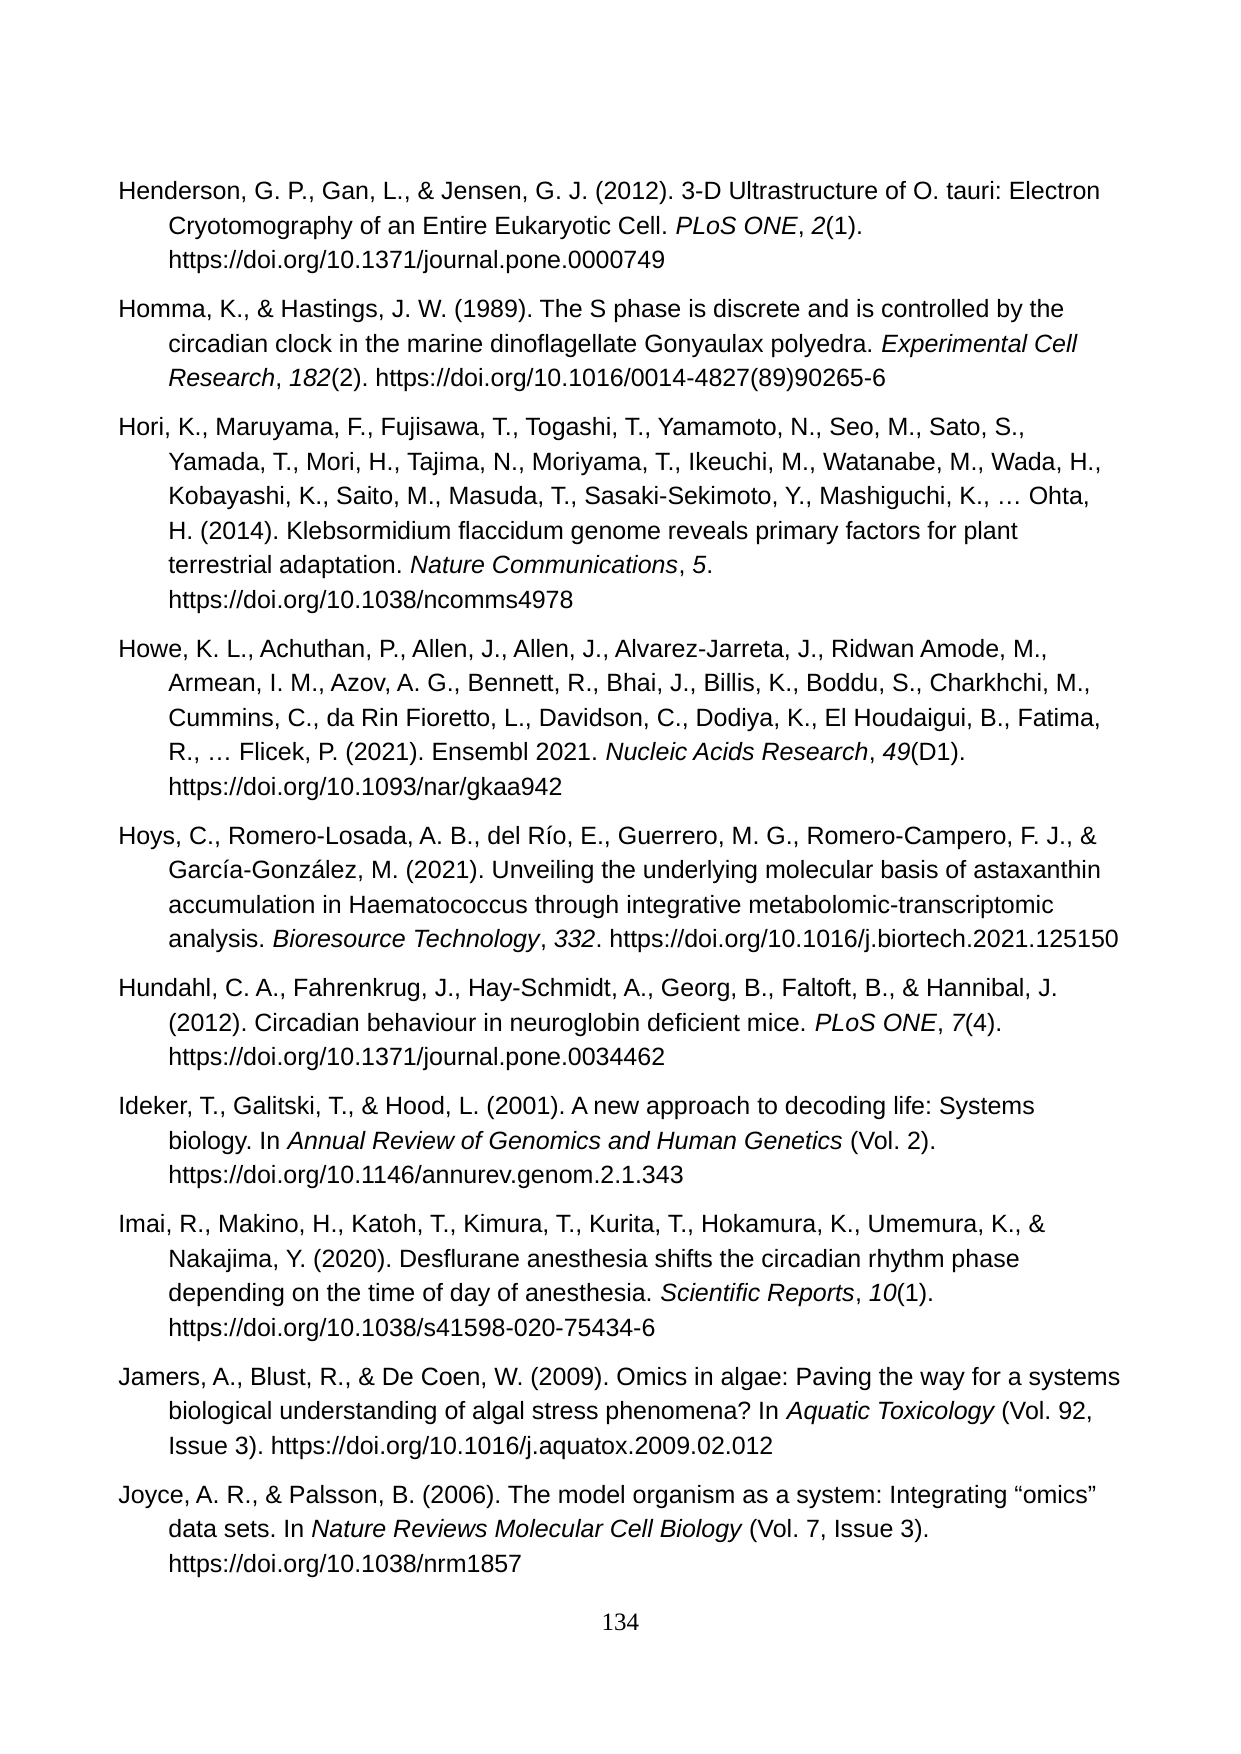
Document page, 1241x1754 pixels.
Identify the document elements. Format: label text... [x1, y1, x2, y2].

text Hundahl, C. A., Fahrenkrug, J., Hay-Schmidt, A., Georg, B., Faltoft, B., & Hannibal, J. (2012). Circadian behaviour in neuroglobin deficient mice. PLoS ONE, 7(4). https://doi.org/10.1371/journal.pone.0034462 [118, 973, 1122, 1071]
text Henderson, G. P., Gan, L., & Jensen, G. J. (2012). 3-D Ultrastructure of O. tauri: Electron Cryotomography of an Entire Eukaryotic Cell. PLoS ONE, 2(1). https://doi.org/10.1371/journal.pone.0000749 [118, 176, 1122, 274]
text Homma, K., & Hastings, J. W. (1989). The S phase is discrete and is controlled by the circadian clock in the marine dinoflagellate Gonyaulax polyedra. Experimental Cell Research, 182(2). https://doi.org/10.1016/0014-4827(89)90265-6 [118, 294, 1122, 392]
text Ideker, T., Galitski, T., & Hood, L. (2001). A new approach to decoding life: Systems biology. In Annual Review of Genomics and Human Genetics (Vol. 2). https://doi.org/10.1146/annurev.genom.2.1.343 [118, 1091, 1122, 1189]
text Imai, R., Makino, H., Katoh, T., Kimura, T., Kurita, T., Hokamura, K., Umemura, K., & Nakajima, Y. (2020). Desflurane anesthesia shifts the circadian rhythm phase depending on the time of day of anesthesia. Scientific Reports, 10(1). https://doi.org/10.1038/s41598-020-75434-6 [118, 1209, 1122, 1342]
text Hoys, C., Romero-Losada, A. B., del Río, E., Guerrero, M. G., Romero-Campero, F. J., & García-González, M. (2021). Unveiling the underlying molecular basis of astaxanthin accumulation in Haematococcus through integrative metabolomic-transcriptomic analysis. Bioresource Technology, 332. https://doi.org/10.1016/j.biortech.2021.125150 [118, 821, 1122, 953]
text Hori, K., Maruyama, F., Fujisawa, T., Togashi, T., Yamamoto, N., Seo, M., Sato, S., Yamada, T., Mori, H., Tajima, N., Moriyama, T., Ikeuchi, M., Watanabe, M., Wada, H., Kobayashi, K., Saito, M., Masuda, T., Sasaki-Sekimoto, Y., Mashiguchi, K., … Ohta, H. (2014). Klebsormidium flaccidum genome reveals primary factors for plant terrestrial adaptation. Nature Communications, 5. https://doi.org/10.1038/ncomms4978 [118, 412, 1122, 613]
text Howe, K. L., Achuthan, P., Allen, J., Allen, J., Alvarez-Jarreta, J., Ridwan Amode, M., Armean, I. M., Azov, A. G., Bennett, R., Bhai, J., Billis, K., Boddu, S., Charkhchi, M., Cummins, C., da Rin Fioretto, L., Davidson, C., Dodiya, K., El Houdaigui, B., Fatima, R., … Flicek, P. (2021). Ensembl 2021. Nucleic Acids Research, 49(D1). https://doi.org/10.1093/nar/gkaa942 [118, 634, 1122, 801]
text Joyce, A. R., & Palsson, B. (2006). The model organism as a system: Integrating “omics” data sets. In Nature Reviews Molecular Cell Biology (Vol. 7, Issue 3). https://doi.org/10.1038/nrm1857 [118, 1480, 1122, 1578]
text Jamers, A., Blust, R., & De Coen, W. (2009). Omics in algae: Paving the way for a systems biological understanding of algal stress phenomena? In Aquatic Toxicology (Vol. 92, Issue 3). https://doi.org/10.1016/j.aquatox.2009.02.012 [118, 1362, 1122, 1459]
